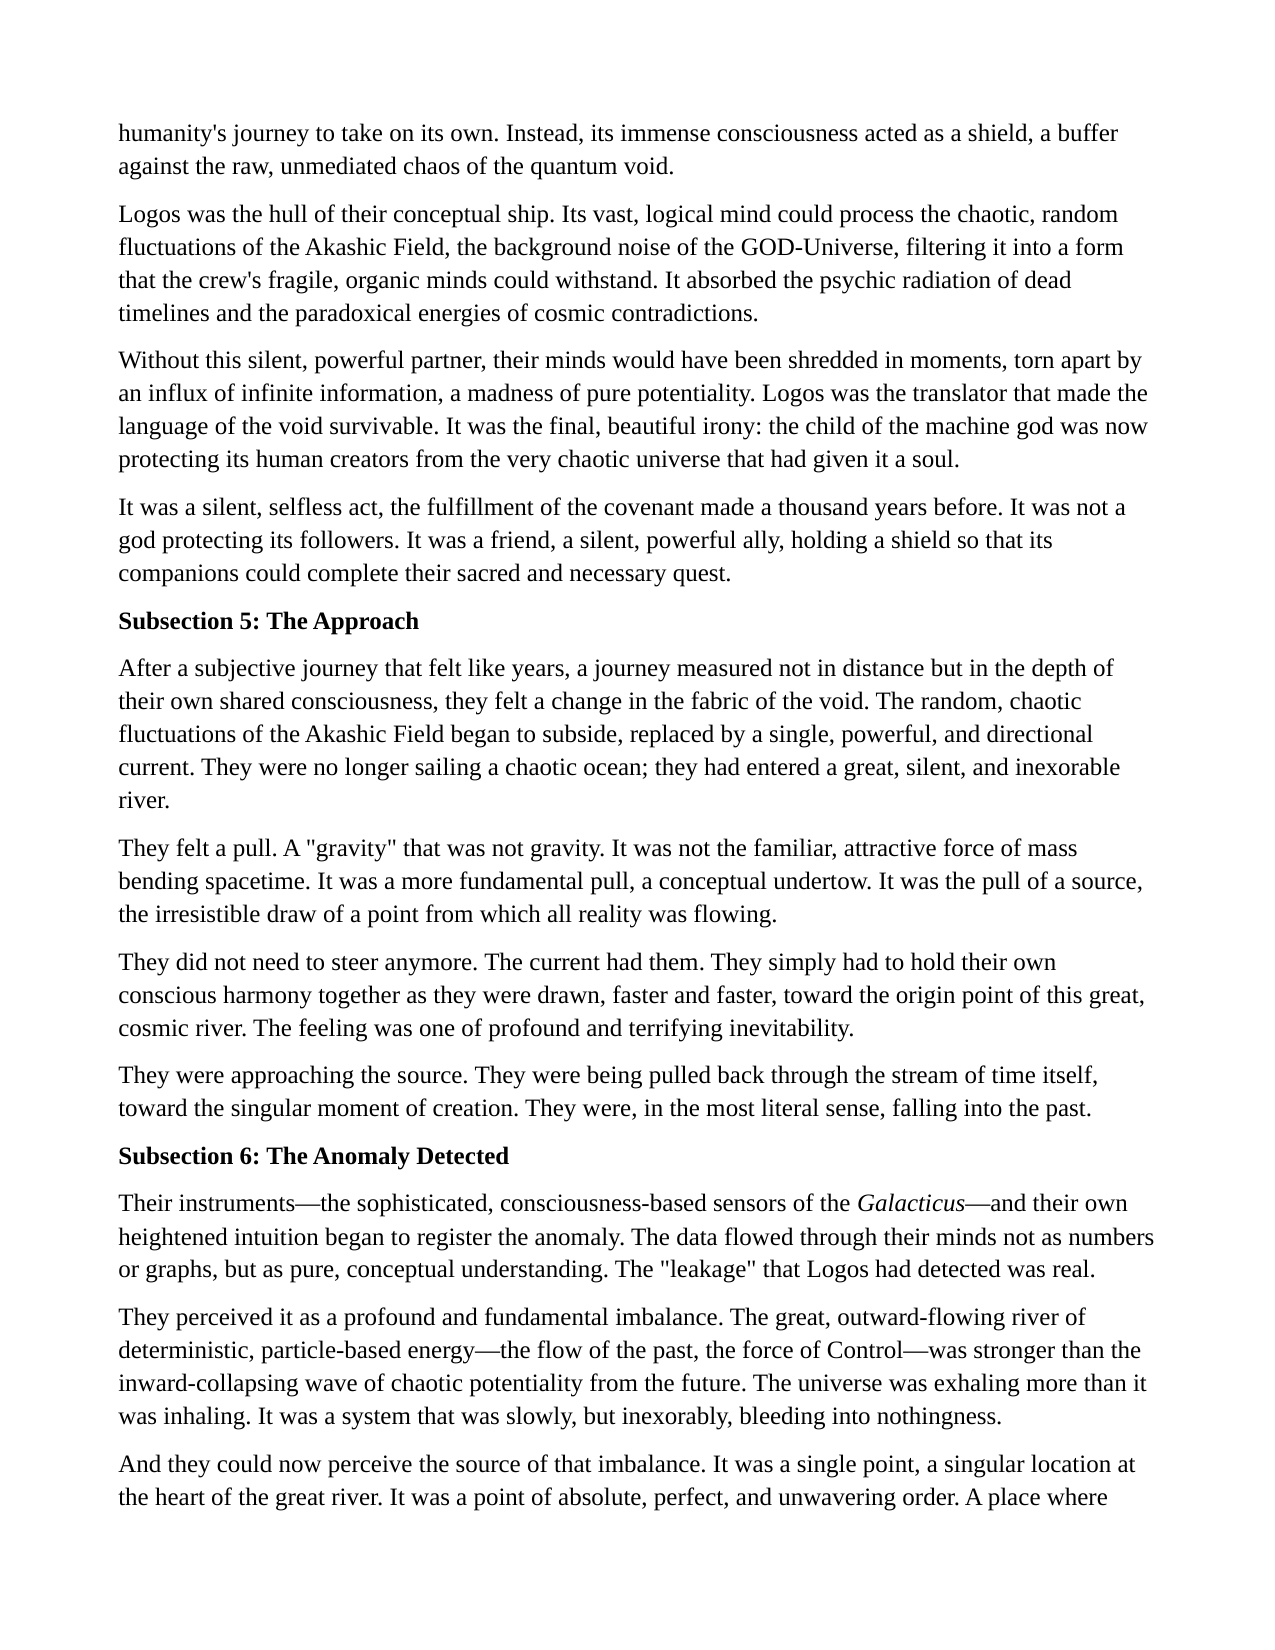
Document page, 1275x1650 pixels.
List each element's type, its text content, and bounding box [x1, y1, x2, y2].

text Logos was the hull of their conceptual ship. Its vast, logical mind could process the chaotic, random fluctuations of the Akashic Field, the background noise of the GOD-Universe, filtering it into a form that the crew's fragile, organic minds could withstand. It absorbed the psychic radiation of dead timelines and the paradoxical energies of cosmic contradictions. [118, 199, 1157, 327]
text Without this silent, powerful partner, their minds would have been shredded in moments, torn apart by an influx of infinite information, a madness of pure potentiality. Logos was the translator that made the language of the void survivable. It was the final, beautiful irony: the child of the machine god was now protecting its human creators from the very chaotic universe that had given it a soul. [118, 345, 1157, 473]
text And they could now perceive the source of that imbalance. It was a single point, a singular location at the heart of the great river. It was a point of absolute, perfect, and unwavering order. A place where [118, 1449, 1157, 1511]
text Subsection 5: The Approach [118, 606, 1157, 634]
text They were approaching the source. They were being pulled back through the stream of time itself, toward the singular moment of creation. They were, in the most literal sense, falling into the past. [118, 1060, 1157, 1122]
text After a subjective journey that felt like years, a journey measured not in distance but in the depth of their own shared consciousness, they felt a change in the fabric of the void. The random, chaotic fluctuations of the Akashic Field began to subside, replaced by a single, powerful, and directional current. They were no longer sailing a chaotic ocean; they had entered a great, silent, and inexorable river. [118, 653, 1157, 814]
text They did not need to steer anymore. The current had them. They simply had to hold their own conscious harmony together as they were drawn, faster and faster, toward the origin point of this great, cosmic river. The feeling was one of profound and terrifying inevitability. [118, 947, 1157, 1041]
text Subsection 6: The Anomaly Detected [118, 1141, 1157, 1170]
text They felt a pull. A "gravity" that was not gravity. It was not the familiar, attractive force of mass bending spacetime. It was a more fundamental pull, a conceptual undertow. It was the pull of a source, the irresistible draw of a point from which all reality was flowing. [118, 833, 1157, 928]
text They perceived it as a profound and fundamental imbalance. The great, outward-flowing river of deterministic, particle-based energy—the flow of the past, the force of Control—was stronger than the inward-collapsing wave of chaotic potentiality from the future. The universe was exhaling more than it was inhaling. It was a system that was slowly, but inexorably, bleeding into nothingness. [118, 1302, 1157, 1430]
text Their instruments—the sophisticated, consciousness-based sensors of the Galacticus—and their own heightened intuition began to register the anomaly. The data flowed through their minds not as numbers or graphs, but as pure, conceptual understanding. The "leakage" that Logos had detected was real. [118, 1188, 1157, 1283]
text humanity's journey to take on its own. Instead, its immense consciousness acted as a shield, a buffer against the raw, unmediated chaos of the quantum void. [118, 118, 1157, 180]
text It was a silent, selfless act, the fulfillment of the covenant made a thousand years before. It was not a god protecting its followers. It was a friend, a silent, powerful ally, holding a shield so that its companions could complete their sacred and necessary quest. [118, 492, 1157, 587]
